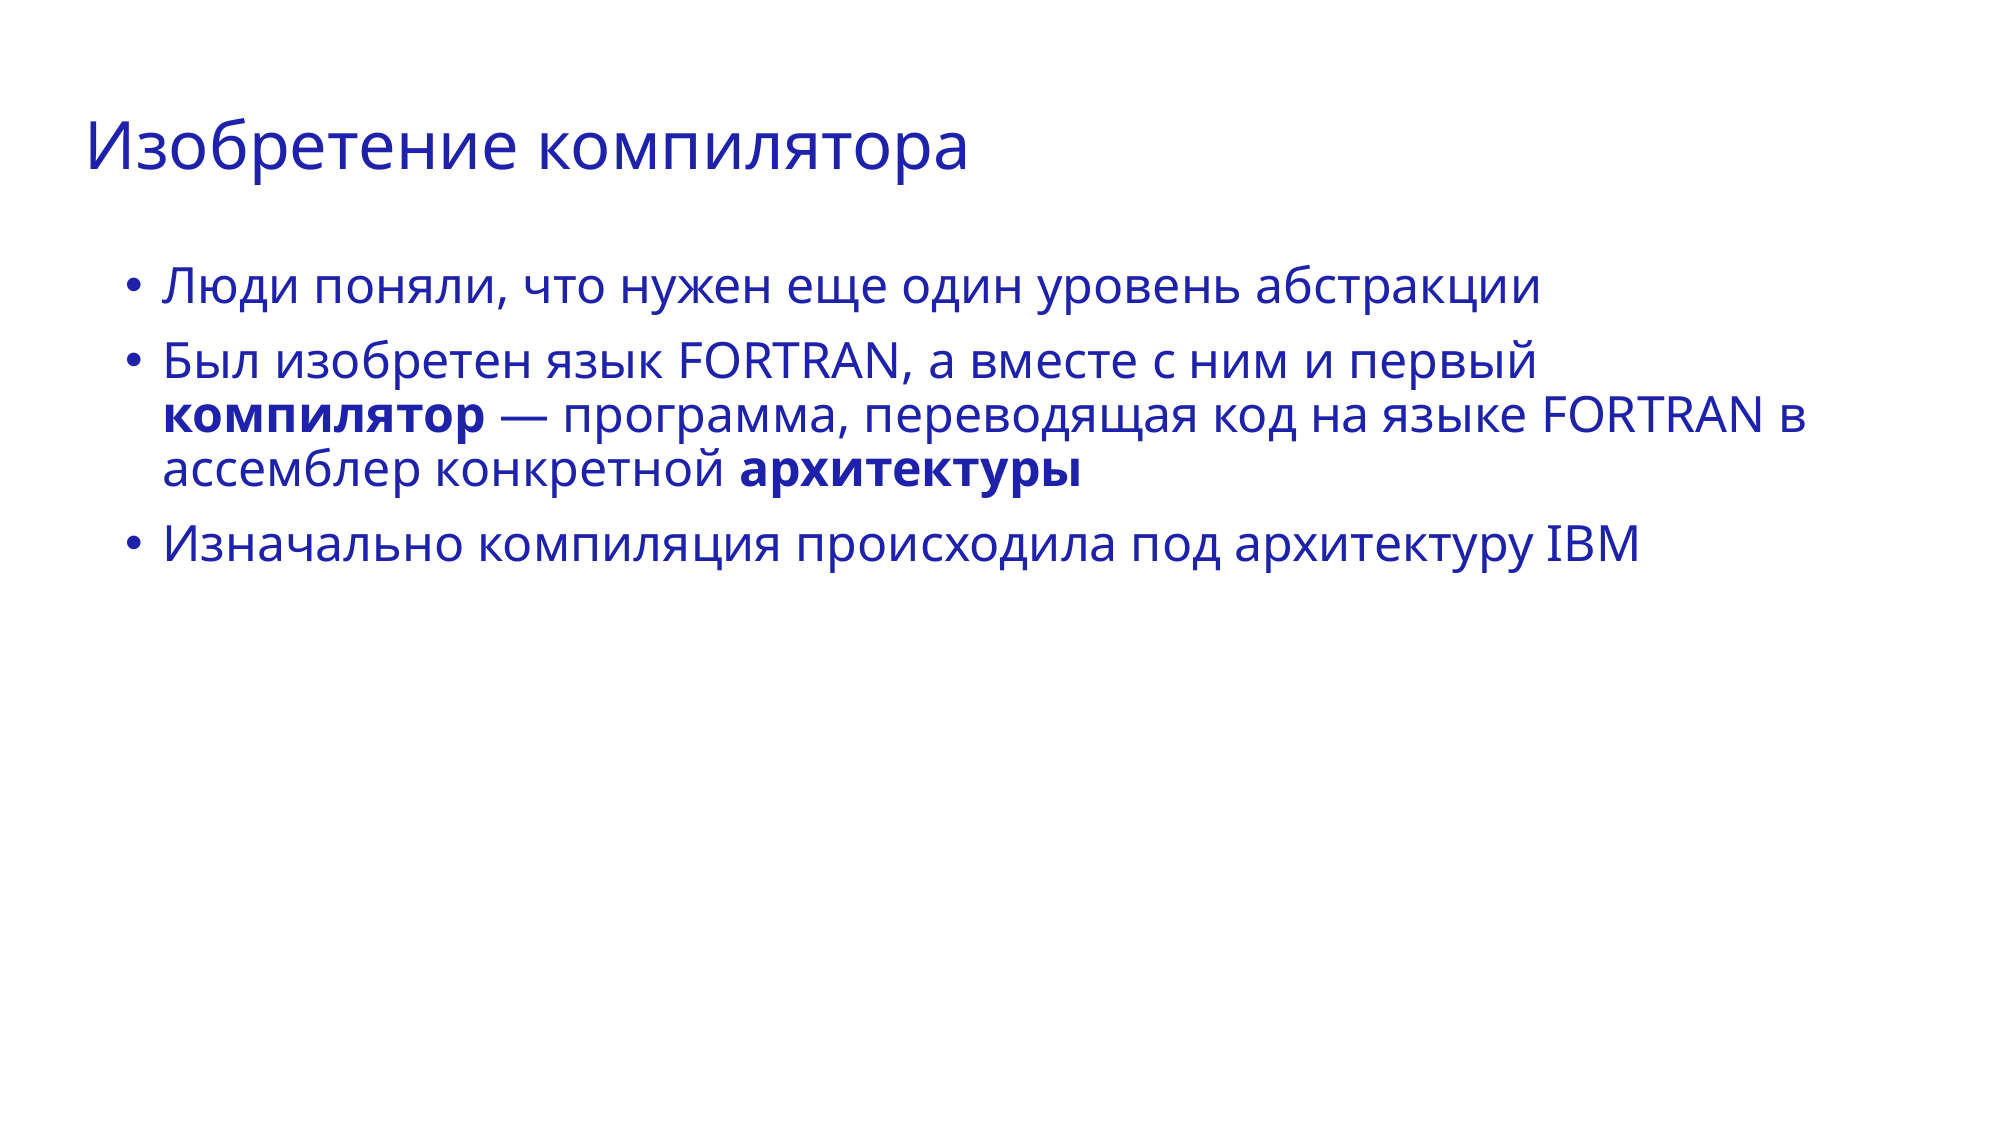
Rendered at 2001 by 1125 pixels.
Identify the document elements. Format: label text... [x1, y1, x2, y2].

title Изобретение компилятора [84, 109, 1674, 205]
list Люди поняли, что нужен еще один уровень абстракции Был изобретен язык FORTRAN, а вместе с ним и первый компилятор — программа, переводящая код на языке FORTRAN в ассемблер конкретной архитектуры Изначально компиляция происходила под архитектуру IBM [125, 260, 1850, 955]
